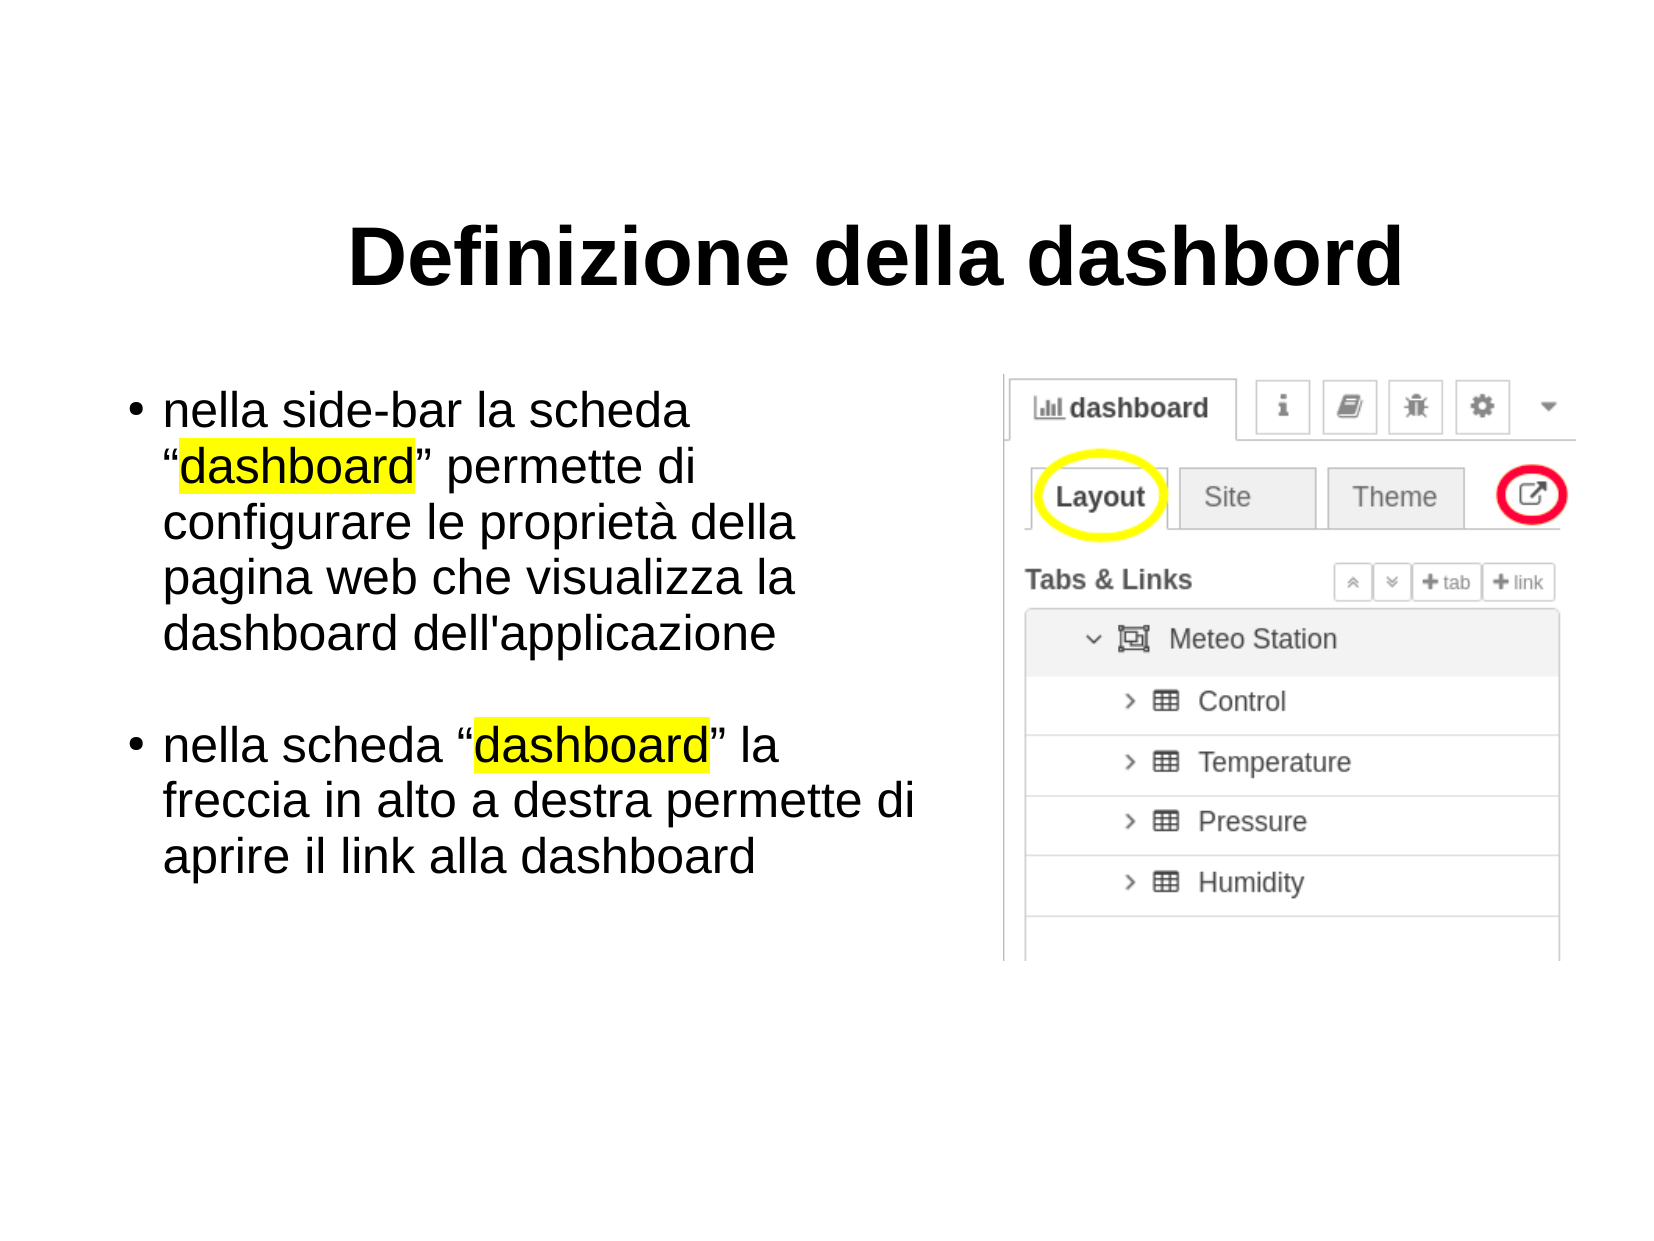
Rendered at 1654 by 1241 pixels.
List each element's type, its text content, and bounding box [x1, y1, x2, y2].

text_box nella side-bar la scheda “dashboard” permette di configurare le proprietà della pagina web che visualizza la dashboard dell'applicazione nella scheda “dashboard” la freccia in alto a destra permette di aprire il link alla dashboard [112, 375, 938, 948]
picture [1003, 374, 1576, 961]
text_box Definizione della dashbord [188, 208, 1565, 302]
